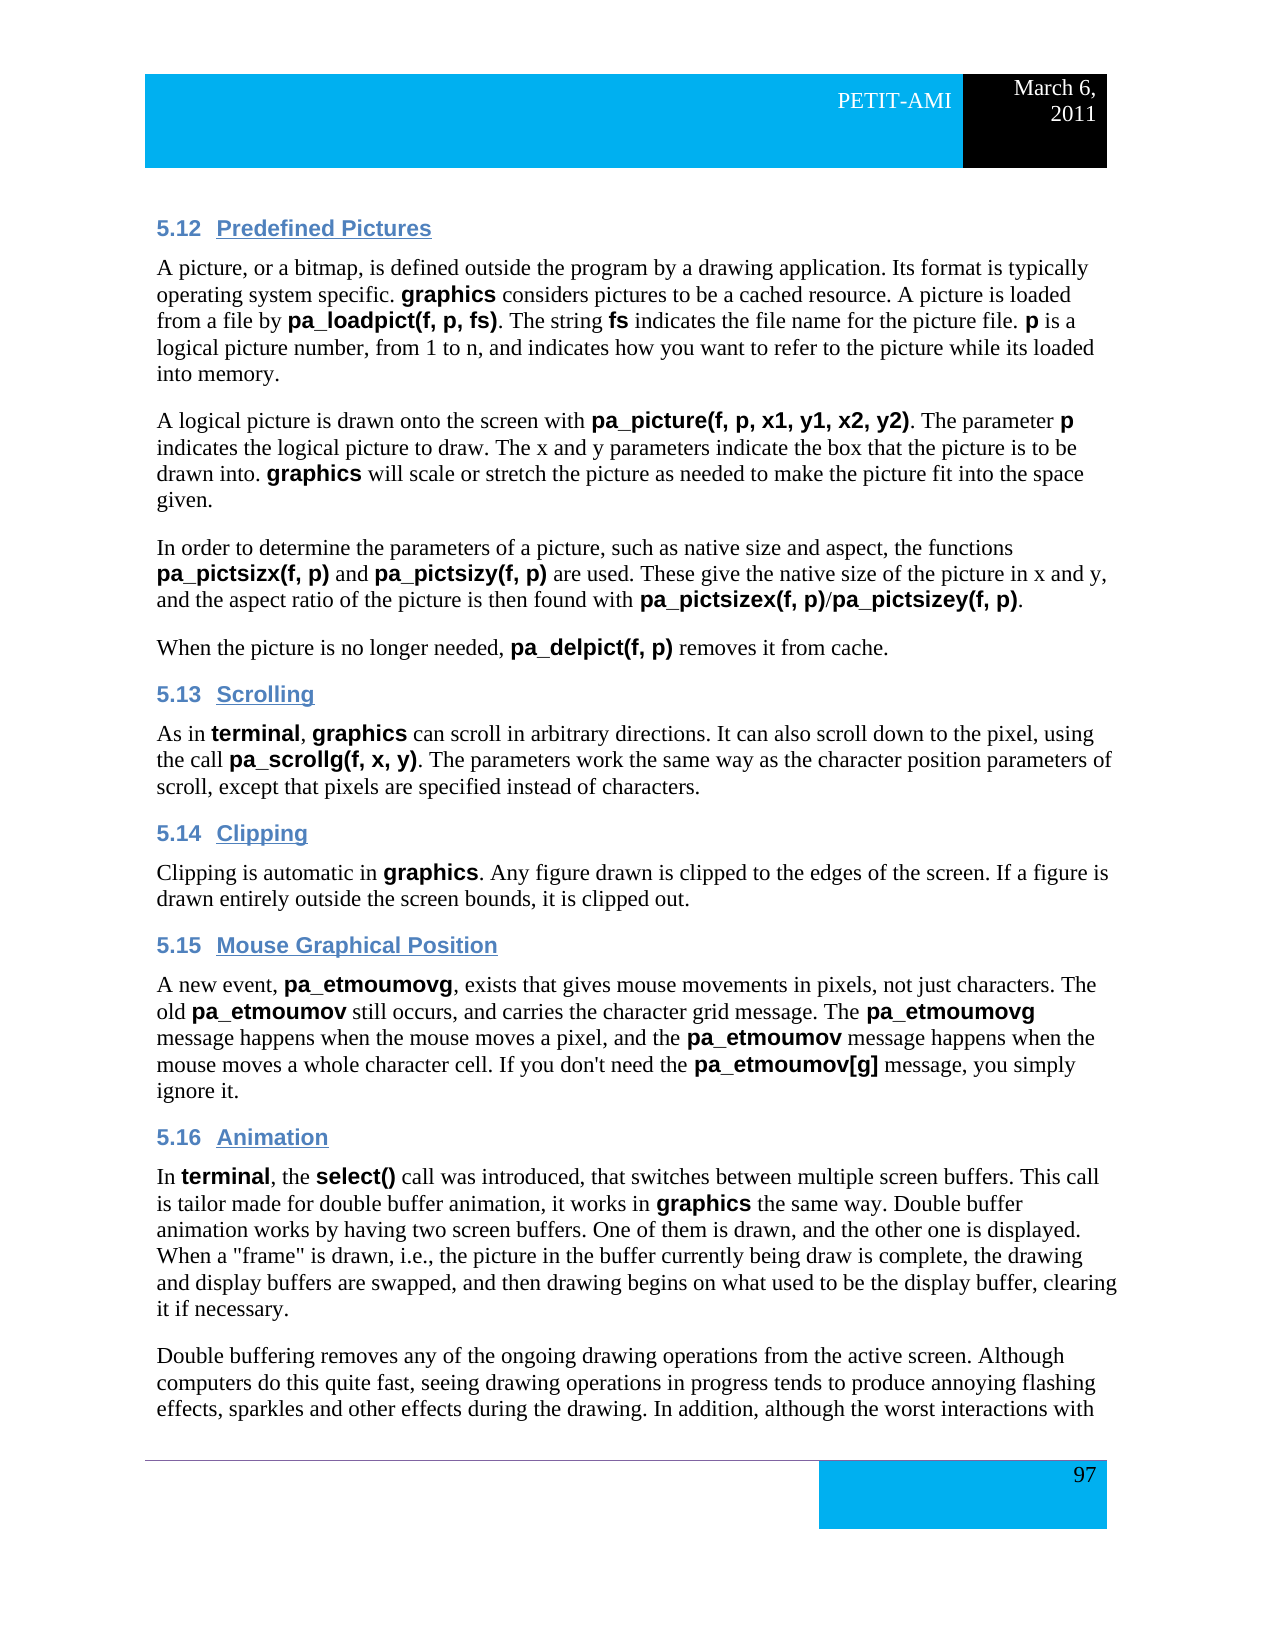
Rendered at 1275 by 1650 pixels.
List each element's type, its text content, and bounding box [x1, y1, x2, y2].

subtitle Scrolling [156, 681, 1118, 707]
text When the picture is no longer needed, pa_delpict(f, p) removes it from cache. [156, 634, 1118, 660]
subtitle Animation [156, 1124, 1118, 1151]
text As in terminal, graphics can scroll in arbitrary directions. It can also scroll down to the pixel, using the call pa_scrollg(f, x, y). The parameters work the same way as the character position parameters of scroll, except that pixels are specified instead of characters. [156, 720, 1118, 799]
text Double buffering removes any of the ongoing drawing operations from the active screen. Although computers do this quite fast, seeing drawing operations in progress tends to produce annoying flashing effects, sparkles and other effects during the drawing. In addition, although the worst interactions with [156, 1342, 1118, 1421]
subtitle Clipping [156, 820, 1118, 846]
text In order to determine the parameters of a picture, such as native size and aspect, the functions pa_pictsizx(f, p) and pa_pictsizy(f, p) are used. These give the native size of the picture in x and y, and the aspect ratio of the picture is then found with pa_pictsizex(f, p)/pa_pictsizey(f, p). [156, 533, 1118, 613]
subtitle Mouse Graphical Position [156, 932, 1118, 959]
text Clipping is automatic in graphics. Any figure drawn is clipped to the edges of the screen. If a figure is drawn entirely outside the screen bounds, it is clipped out. [156, 859, 1118, 912]
text In terminal, the select() call was introduced, that switches between multiple screen buffers. This call is tailor made for double buffer animation, it works in graphics the same way. Double buffer animation works by having two screen buffers. One of them is drawn, and the other one is displayed. When a "frame" is drawn, i.e., the picture in the buffer currently being draw is complete, the drawing and display buffers are swapped, and then drawing begins on what used to be the display buffer, clearing it if necessary. [156, 1163, 1118, 1321]
text A new event, pa_etmoumovg, exists that gives mouse movements in pixels, not just characters. The old pa_etmoumov still occurs, and carries the character grid message. The pa_etmoumovg message happens when the mouse moves a pixel, and the pa_etmoumov message happens when the mouse moves a whole character cell. If you don't need the pa_etmoumov[g] message, you simply ignore it. [156, 971, 1118, 1103]
text A picture, or a bitmap, is defined outside the program by a drawing application. Its format is typically operating system specific. graphics considers pictures to be a cached resource. A picture is loaded from a file by pa_loadpict(f, p, fs). The string fs indicates the file name for the picture file. p is a logical picture number, from 1 to n, and indicates how you want to refer to the picture while its loaded into memory. [156, 254, 1118, 386]
subtitle Predefined Pictures [156, 215, 1118, 242]
text A logical picture is drawn onto the screen with pa_picture(f, p, x1, y1, x2, y2). The parameter p indicates the logical picture to draw. The x and y parameters indicate the box that the picture is to be drawn into. graphics will scale or stretch the picture as needed to make the picture fit into the space given. [156, 407, 1118, 513]
